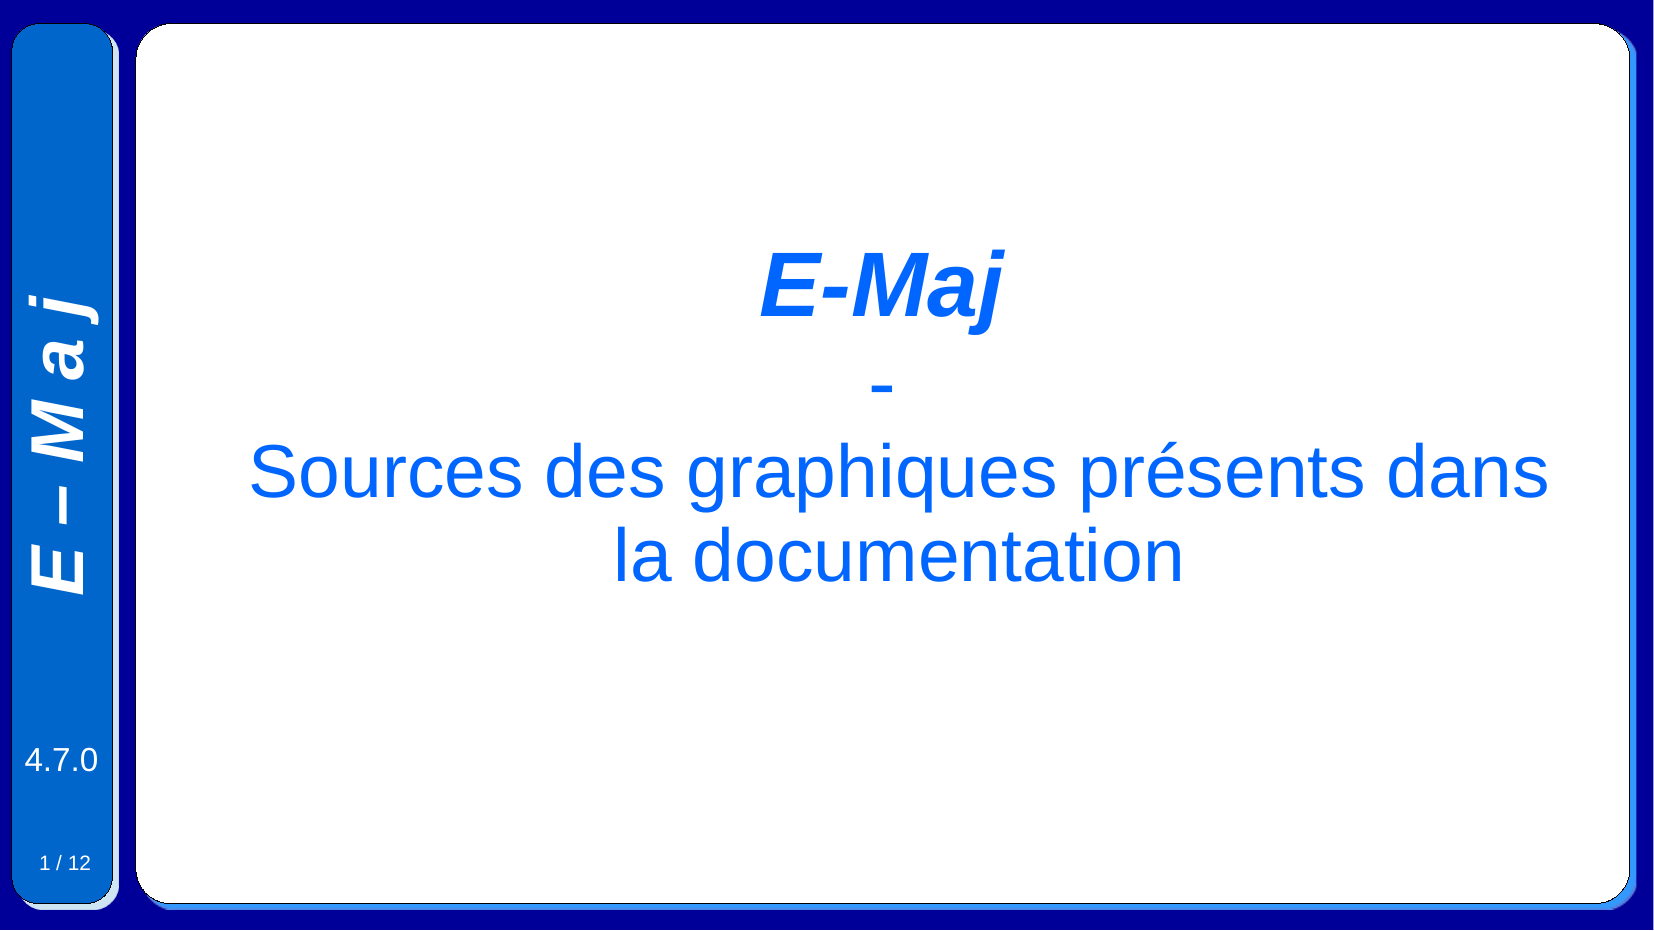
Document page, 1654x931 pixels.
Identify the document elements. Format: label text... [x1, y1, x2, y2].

subtitle E-Maj - Sources des graphiques présents dans la documentation [194, 111, 1570, 832]
